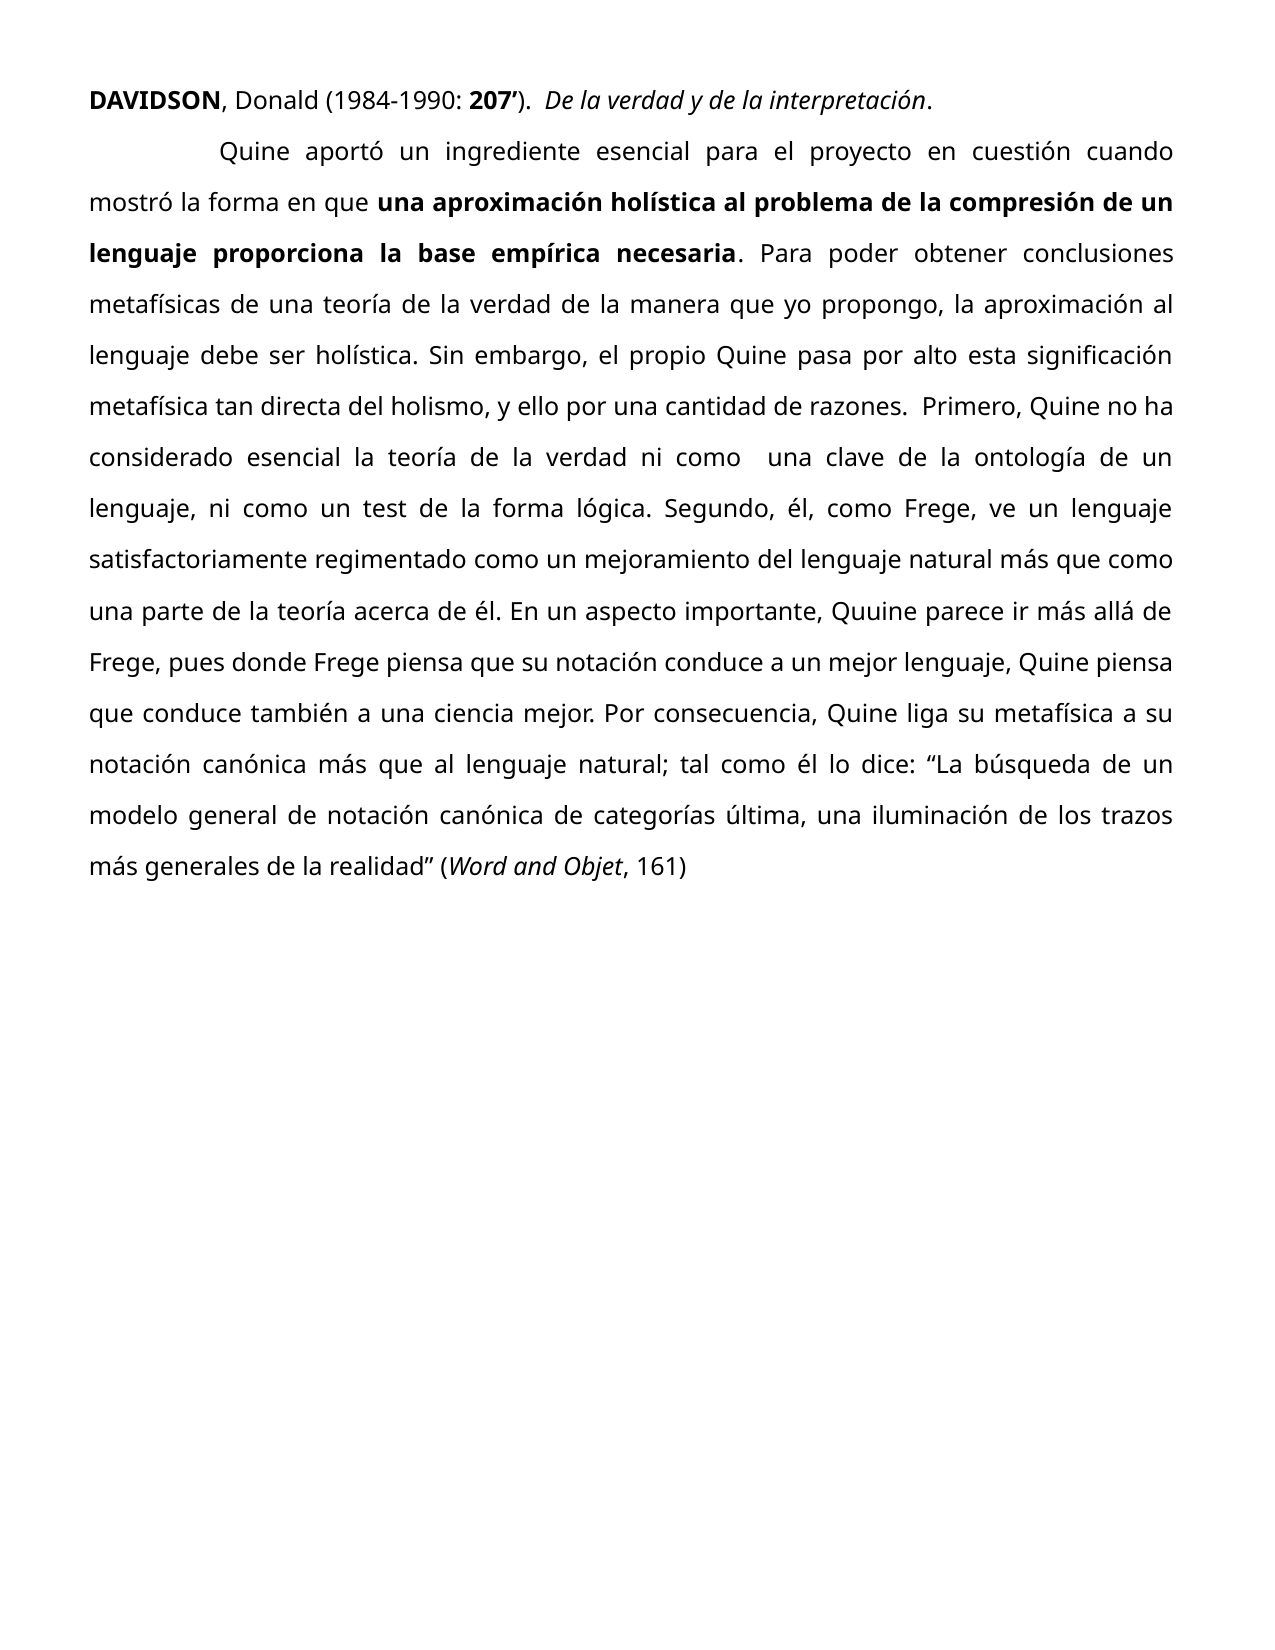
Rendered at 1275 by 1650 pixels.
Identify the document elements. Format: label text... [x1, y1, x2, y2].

text DAVIDSON, Donald (1984-1990: 207’). De la verdad y de la interpretación. [88, 83, 1174, 117]
text Quine aportó un ingrediente esencial para el proyecto en cuestión cuando mostró la forma en que una aproximación holística al problema de la compresión de un lenguaje proporciona la base empírica necesaria. Para poder obtener conclusiones metafísicas de una teoría de la verdad de la manera que yo propongo, la aproximación al lenguaje debe ser holística. Sin embargo, el propio Quine pasa por alto esta significación metafísica tan directa del holismo, y ello por una cantidad de razones. Primero, Quine no ha considerado esencial la teoría de la verdad ni como una clave de la ontología de un lenguaje, ni como un test de la forma lógica. Segundo, él, como Frege, ve un lenguaje satisfactoriamente regimentado como un mejoramiento del lenguaje natural más que como una parte de la teoría acerca de él. En un aspecto importante, Quuine parece ir más allá de Frege, pues donde Frege piensa que su notación conduce a un mejor lenguaje, Quine piensa que conduce también a una ciencia mejor. Por consecuencia, Quine liga su metafísica a su notación canónica más que al lenguaje natural; tal como él lo dice: “La búsqueda de un modelo general de notación canónica de categorías última, una iluminación de los trazos más generales de la realidad” (Word and Objet, 161) [88, 134, 1174, 882]
